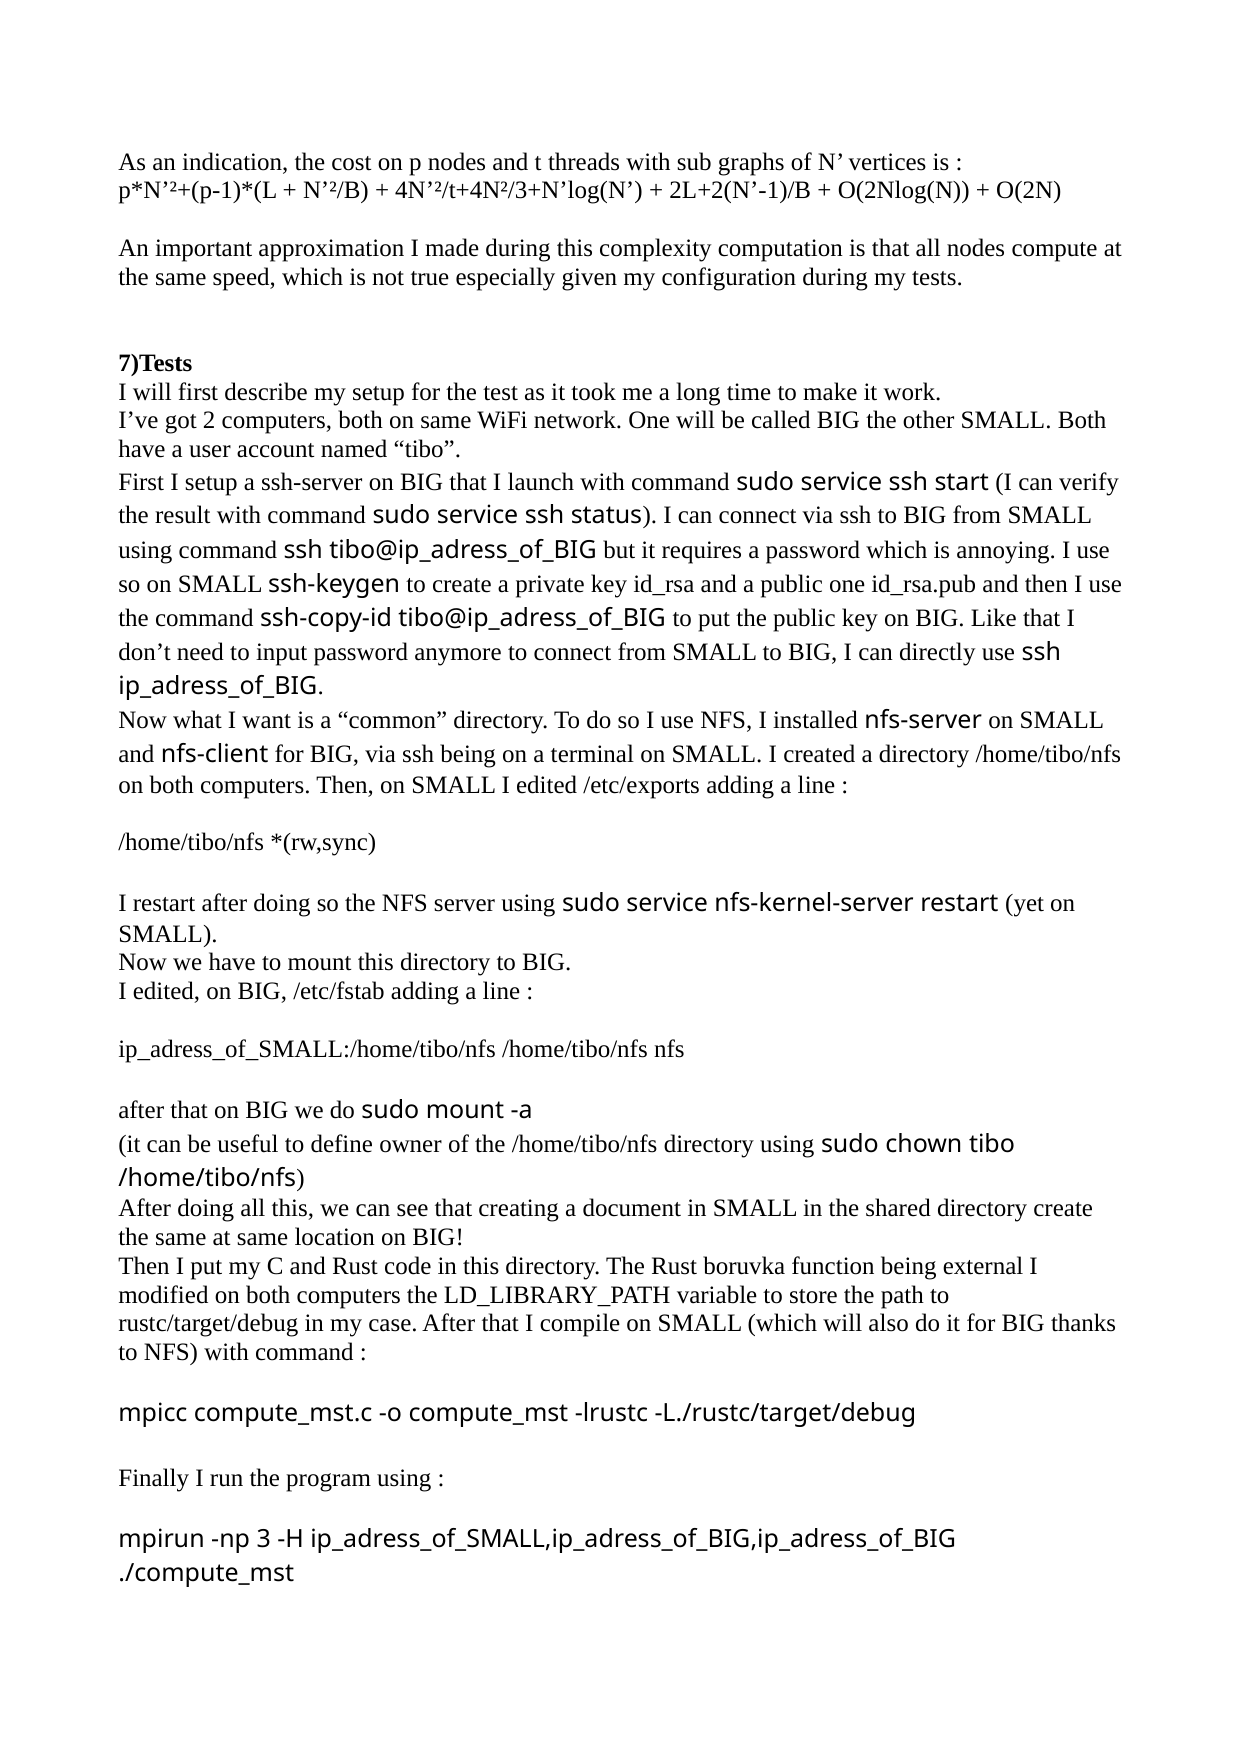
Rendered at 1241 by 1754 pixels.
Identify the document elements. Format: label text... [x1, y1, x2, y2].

text Now what I want is a “common” directory. To do so I use NFS, I installed nfs-server on SMALL and nfs-client for BIG, via ssh being on a terminal on SMALL. I created a directory /home/tibo/nfs on both computers. Then, on SMALL I edited /etc/exports adding a line : [118, 702, 1122, 798]
text (it can be useful to define owner of the /home/tibo/nfs directory using sudo chown tibo /home/tibo/nfs) [118, 1125, 1122, 1193]
text First I setup a ssh-server on BIG that I launch with command sudo service ssh start (I can verify the result with command sudo service ssh status). I can connect via ssh to BIG from SMALL using command ssh tibo@ip_adress_of_BIG but it requires a password which is annoying. I use so on SMALL ssh-keygen to create a private key id_rsa and a public one id_rsa.pub and then I use the command ssh-copy-id tibo@ip_adress_of_BIG to put the public key on BIG. Like that I don’t need to input password anymore to connect from SMALL to BIG, I can directly use ssh ip_adress_of_BIG. [118, 463, 1122, 702]
text I edited, on BIG, /etc/fstab adding a line : [118, 976, 1122, 1005]
text p*N’²+(p-1)*(L + N’²/B) + 4N’²/t+4N²/3+N’log(N’) + 2L+2(N’-1)/B + O(2Nlog(N)) + O(2N) [118, 176, 1122, 204]
text Now we have to mount this directory to BIG. [118, 947, 1122, 976]
text After doing all this, we can see that creating a document in SMALL in the shared directory create the same at same location on BIG! [118, 1193, 1122, 1251]
text I restart after doing so the NFS server using sudo service nfs-kernel-server restart (yet on SMALL). [118, 885, 1122, 947]
text An important approximation I made during this complexity computation is that all nodes compute at the same speed, which is not true especially given my configuration during my tests. [118, 233, 1122, 291]
text mpicc compute_mst.c -o compute_mst -lrustc -L./rustc/target/debug [118, 1395, 1122, 1429]
text I’ve got 2 computers, both on same WiFi network. One will be called BIG the other SMALL. Both have a user account named “tibo”. [118, 406, 1122, 463]
text ip_adress_of_SMALL:/home/tibo/nfs /home/tibo/nfs nfs [118, 1034, 1122, 1062]
text I will first describe my setup for the test as it took me a long time to make it work. [118, 377, 1122, 406]
text Then I put my C and Rust code in this directory. The Rust boruvka function being external I modified on both computers the LD_LIBRARY_PATH variable to store the path to rustc/target/debug in my case. After that I compile on SMALL (which will also do it for BIG thanks to NFS) with command : [118, 1251, 1122, 1366]
text As an indication, the cost on p nodes and t threads with sub graphs of N’ vertices is : [118, 147, 1122, 176]
text after that on BIG we do sudo mount -a [118, 1091, 1122, 1125]
text 7)Tests [118, 348, 1122, 377]
text mpirun -np 3 -H ip_adress_of_SMALL,ip_adress_of_BIG,ip_adress_of_BIG ./compute_mst [118, 1520, 1122, 1588]
text Finally I run the program using : [118, 1463, 1122, 1492]
text /home/tibo/nfs *(rw,sync) [118, 827, 1122, 856]
